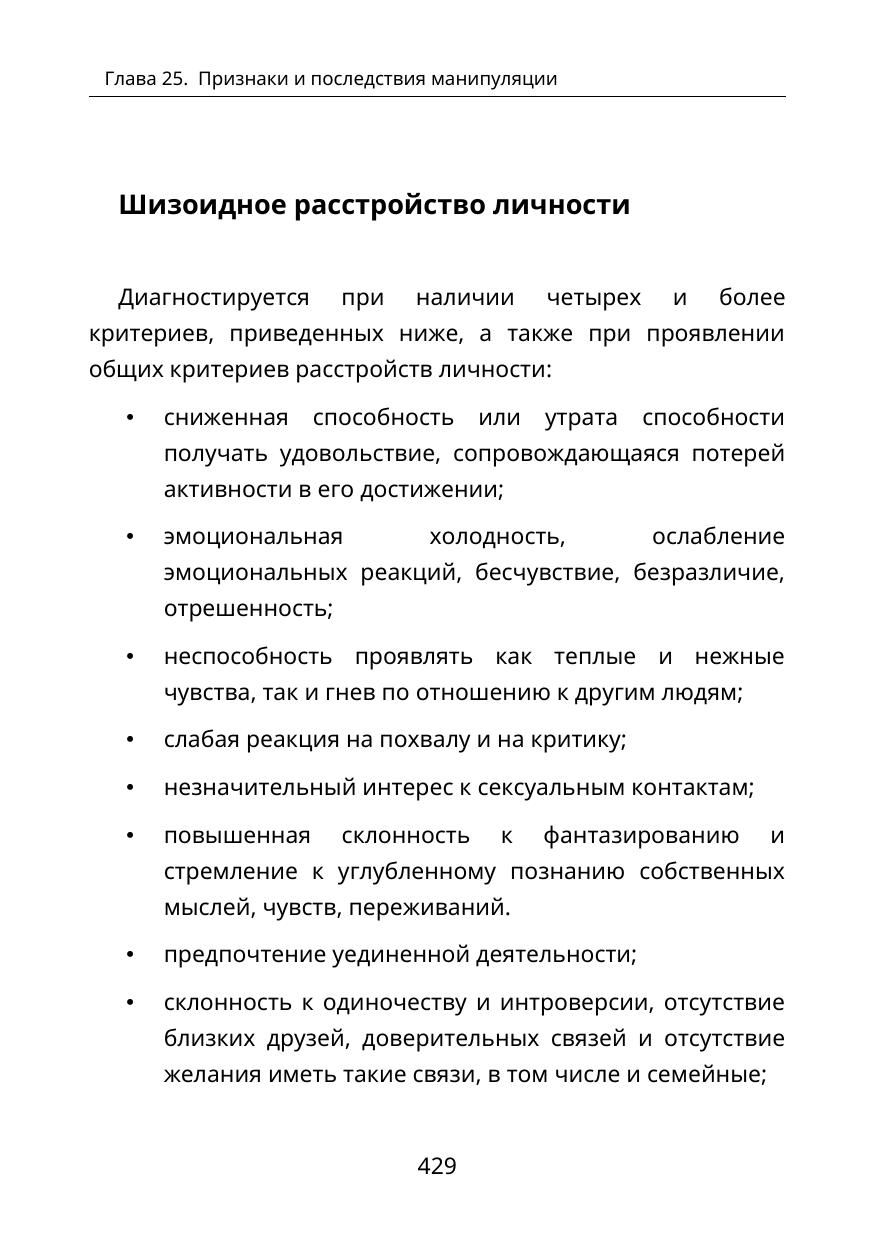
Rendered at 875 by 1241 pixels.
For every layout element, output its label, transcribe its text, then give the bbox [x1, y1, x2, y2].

list незначительный интерес к сексуальным контактам; [126, 771, 786, 802]
subtitle Шизоидное расстройство личности [88, 185, 786, 222]
list эмоциональная холодность, ослабление эмоциональных реакций, бесчувствие, безразличие, отрешенность; [126, 520, 786, 623]
list неспособность проявлять как теплые и нежные чувства, так и гнев по отношению к другим людям; [126, 640, 786, 707]
list сниженная способность или утрата способности получать удовольствие, сопровождающаяся потерей активности в его достижении; [126, 401, 786, 504]
list предпочтение уединенной деятельности; [126, 938, 786, 970]
list слабая реакция на похвалу и на критику; [126, 723, 786, 755]
list склонность к одиночеству и интроверсии, отсутствие близких друзей, доверительных связей и отсутствие желания иметь такие связи, в том числе и семейные; [126, 986, 786, 1089]
text Диагностируется при наличии четырех и более критериев, приведенных ниже, а также при проявлении общих критериев расстройств личности: [88, 281, 786, 384]
list повышенная склонность к фантазированию и стремление к углубленному познанию собственных мыслей, чувств, переживаний. [126, 819, 786, 922]
